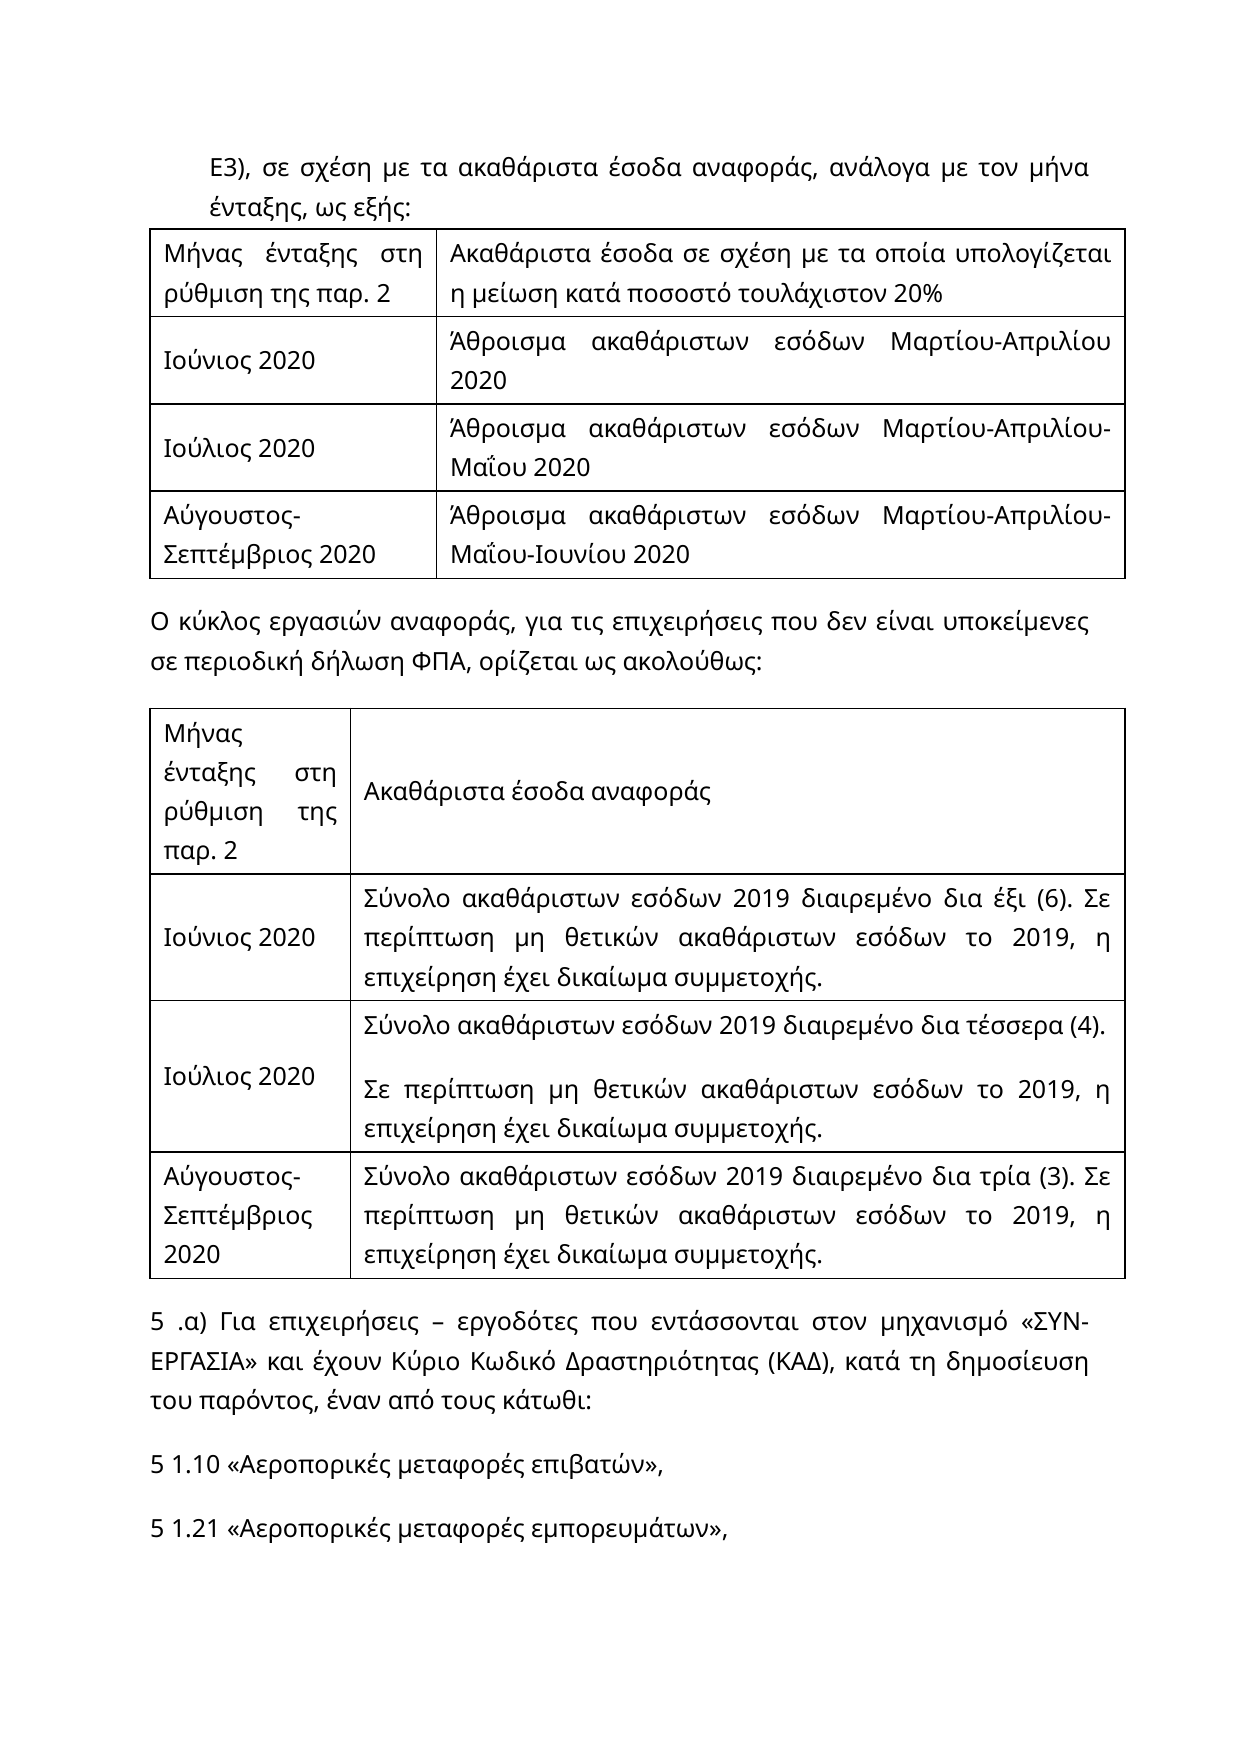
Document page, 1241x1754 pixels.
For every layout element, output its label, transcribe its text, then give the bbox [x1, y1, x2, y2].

table_cell Άθροισμα ακαθάριστων εσόδων Μαρτίου-Απριλίου-Μαΐου 2020 [437, 405, 1124, 490]
table_cell Σύνολο ακαθάριστων εσόδων 2019 διαιρεμένο δια έξι (6). Σε περίπτωση μη θετικών ακαθάριστων εσόδων το 2019, η επιχείρηση έχει δικαίωμα συμμετοχής. [351, 875, 1124, 999]
text 5 1.21 «Αεροπορικές μεταφορές εμπορευμάτων», [150, 1511, 1090, 1545]
table_cell Σύνολο ακαθάριστων εσόδων 2019 διαιρεμένο δια τρία (3). Σε περίπτωση μη θετικών ακαθάριστων εσόδων το 2019, η επιχείρηση έχει δικαίωμα συμμετοχής. [351, 1153, 1124, 1277]
table_cell Ιούνιος 2020 [151, 317, 436, 403]
table_cell Ιούλιος 2020 [151, 405, 436, 490]
table_header Μήνας ένταξης στη ρύθμιση της παρ. 2 [151, 709, 350, 873]
table_cell Αύγουστος-Σεπτέμβριος 2020 [151, 492, 436, 577]
table_header Ακαθάριστα έσοδα σε σχέση με τα οποία υπολογίζεται η μείωση κατά ποσοστό τουλάχιστον 20% [437, 230, 1124, 316]
text 5 .α) Για επιχειρήσεις – εργοδότες που εντάσσονται στον μηχανισμό «ΣΥΝ-ΕΡΓΑΣΙΑ» και έχουν Κύριο Κωδικό Δραστηριότητας (ΚΑΔ), κατά τη δημοσίευση του παρόντος, έναν από τους κάτωθι: [150, 1304, 1090, 1416]
table_cell Σύνολο ακαθάριστων εσόδων 2019 διαιρεμένο δια τέσσερα (4). Σε περίπτωση μη θετικών ακαθάριστων εσόδων το 2019, η επιχείρηση έχει δικαίωμα συμμετοχής. [351, 1001, 1124, 1151]
list Ε3), σε σχέση με τα ακαθάριστα έσοδα αναφοράς, ανάλογα με τον μήνα ένταξης, ως εξής: [150, 150, 1090, 223]
table_cell Ιούλιος 2020 [151, 1001, 350, 1151]
table_header Ακαθάριστα έσοδα αναφοράς [351, 709, 1124, 873]
table_header Μήνας ένταξης στη ρύθμιση της παρ. 2 [151, 230, 436, 316]
text Ο κύκλος εργασιών αναφοράς, για τις επιχειρήσεις που δεν είναι υποκείμενες σε περιοδική δήλωση ΦΠΑ, ορίζεται ως ακολούθως: [150, 604, 1090, 677]
table_cell Αύγουστος-Σεπτέμβριος 2020 [151, 1153, 350, 1277]
table_cell Άθροισμα ακαθάριστων εσόδων Μαρτίου-Απριλίου-Μαΐου-Ιουνίου 2020 [437, 492, 1124, 577]
table_cell Άθροισμα ακαθάριστων εσόδων Μαρτίου-Απριλίου 2020 [437, 317, 1124, 403]
table_cell Ιούνιος 2020 [151, 875, 350, 999]
text 5 1.10 «Αεροπορικές μεταφορές επιβατών», [150, 1446, 1090, 1481]
